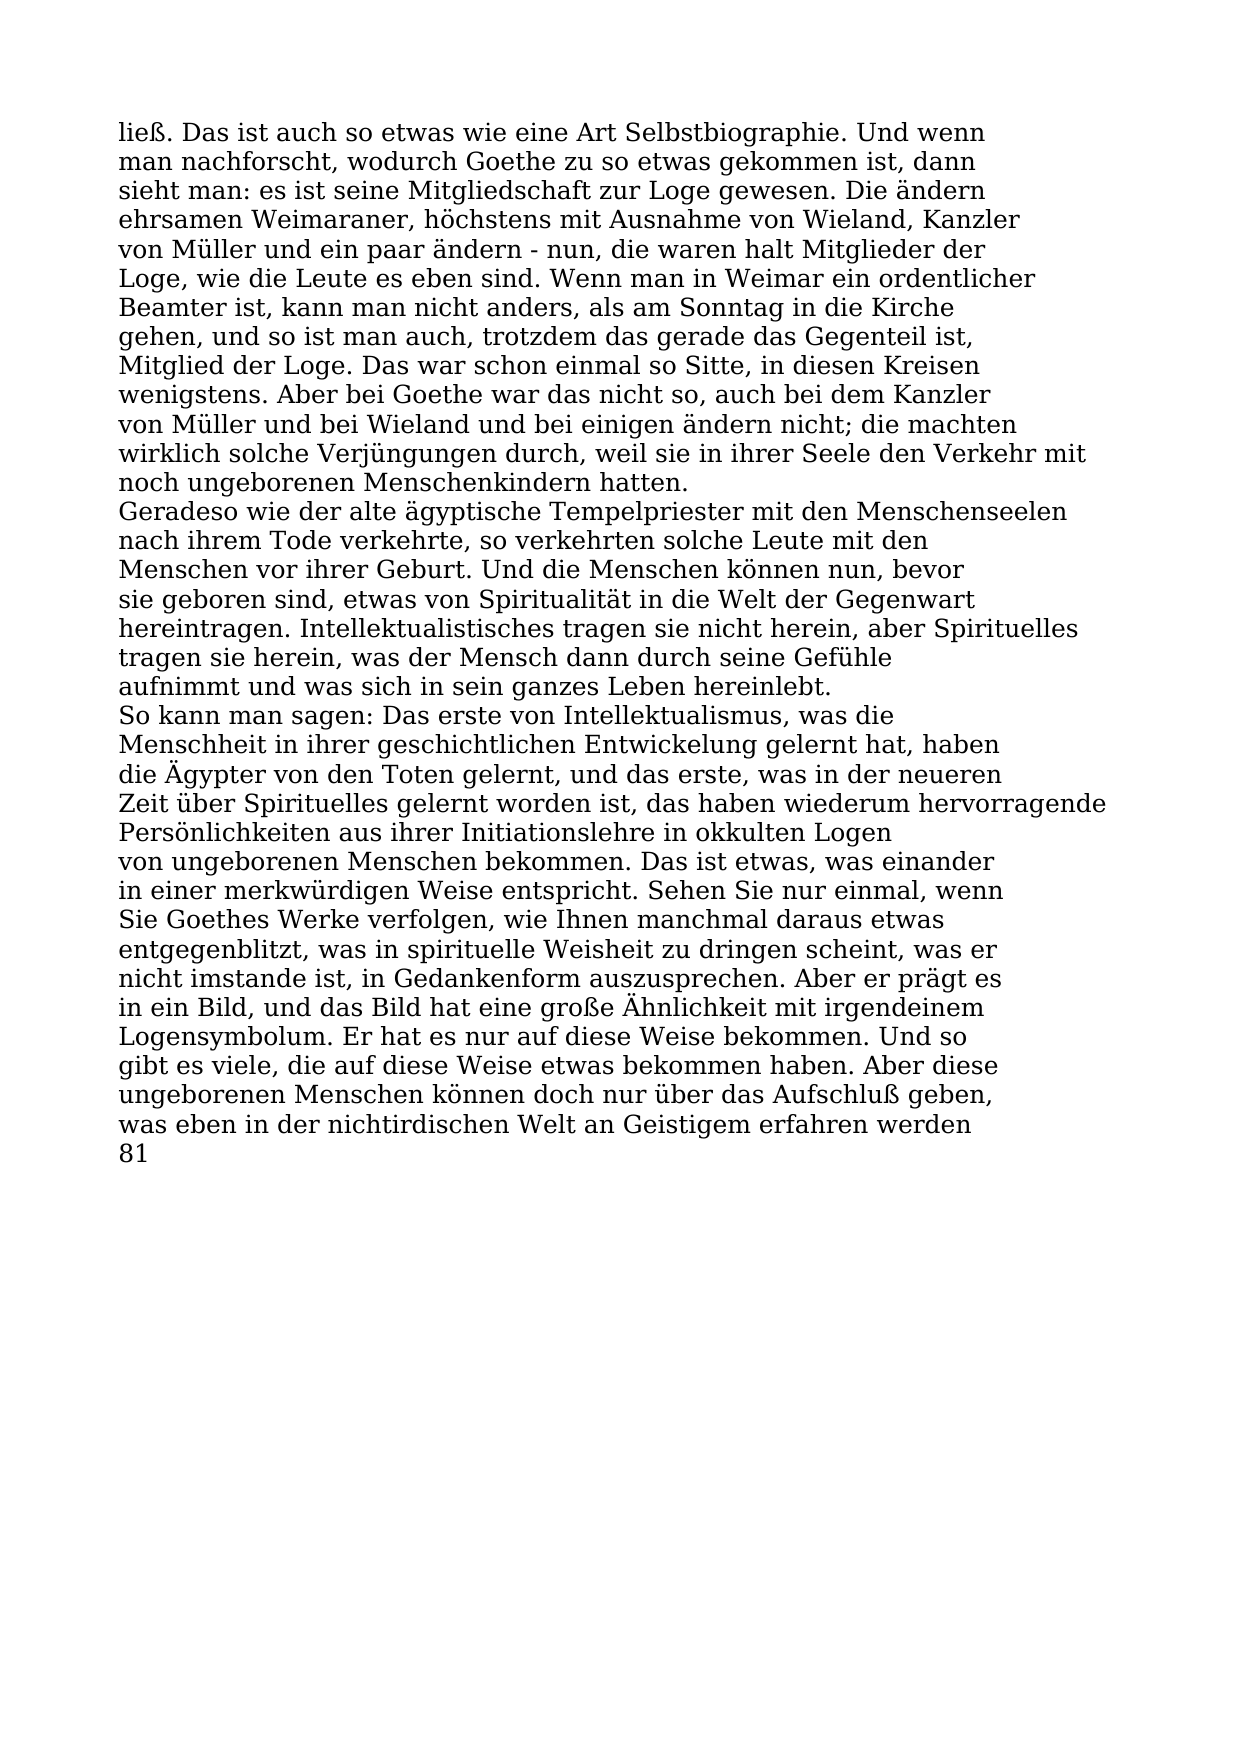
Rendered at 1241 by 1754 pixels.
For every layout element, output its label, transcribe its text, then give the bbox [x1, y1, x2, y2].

text hereintragen. Intellektualistisches tragen sie nicht herein, aber Spirituelles tragen sie herein, was der Mensch dann durch seine Gefühle [118, 614, 1122, 672]
text Menschheit in ihrer geschichtlichen Entwickelung gelernt hat, haben [118, 731, 1122, 760]
text ließ. Das ist auch so etwas wie eine Art Selbstbiographie. Und wenn [118, 118, 1122, 147]
text von Müller und ein paar ändern - nun, die waren halt Mitglieder der [118, 235, 1122, 264]
text Logensymbolum. Er hat es nur auf diese Weise bekommen. Und so [118, 1022, 1122, 1051]
text gibt es viele, die auf diese Weise etwas bekommen haben. Aber diese [118, 1051, 1122, 1081]
text sie geboren sind, etwas von Spiritualität in die Welt der Gegenwart [118, 585, 1122, 614]
text Sie Goethes Werke verfolgen, wie Ihnen manchmal daraus etwas entgegenblitzt, was in spirituelle Weisheit zu dringen scheint, was er [118, 906, 1122, 964]
text 81 [118, 1139, 1122, 1168]
text in einer merkwürdigen Weise entspricht. Sehen Sie nur einmal, wenn [118, 876, 1122, 906]
text wirklich solche Verjüngungen durch, weil sie in ihrer Seele den Verkehr mit noch ungeborenen Menschenkindern hatten. [118, 439, 1122, 497]
text man nachforscht, wodurch Goethe zu so etwas gekommen ist, dann [118, 147, 1122, 176]
text aufnimmt und was sich in sein ganzes Leben hereinlebt. [118, 672, 1122, 701]
text wenigstens. Aber bei Goethe war das nicht so, auch bei dem Kanzler [118, 381, 1122, 410]
text in ein Bild, und das Bild hat eine große Ähnlichkeit mit irgendeinem [118, 993, 1122, 1022]
text sieht man: es ist seine Mitgliedschaft zur Loge gewesen. Die ändern [118, 176, 1122, 206]
text Zeit über Spirituelles gelernt worden ist, das haben wiederum hervorragende Persönlichkeiten aus ihrer Initiationslehre in okkulten Logen [118, 789, 1122, 847]
text Geradeso wie der alte ägyptische Tempelpriester mit den Menschenseelen nach ihrem Tode verkehrte, so verkehrten solche Leute mit den [118, 497, 1122, 556]
text von Müller und bei Wieland und bei einigen ändern nicht; die machten [118, 410, 1122, 439]
text So kann man sagen: Das erste von Intellektualismus, was die [118, 701, 1122, 731]
text was eben in der nichtirdischen Welt an Geistigem erfahren werden [118, 1110, 1122, 1139]
text von ungeborenen Menschen bekommen. Das ist etwas, was einander [118, 847, 1122, 876]
text Menschen vor ihrer Geburt. Und die Menschen können nun, bevor [118, 556, 1122, 585]
text ehrsamen Weimaraner, höchstens mit Ausnahme von Wieland, Kanzler [118, 206, 1122, 235]
text Mitglied der Loge. Das war schon einmal so Sitte, in diesen Kreisen [118, 351, 1122, 381]
text nicht imstande ist, in Gedankenform auszusprechen. Aber er prägt es [118, 964, 1122, 993]
text gehen, und so ist man auch, trotzdem das gerade das Gegenteil ist, [118, 322, 1122, 351]
text ungeborenen Menschen können doch nur über das Aufschluß geben, [118, 1081, 1122, 1110]
text die Ägypter von den Toten gelernt, und das erste, was in der neueren [118, 760, 1122, 789]
text Loge, wie die Leute es eben sind. Wenn man in Weimar ein ordentlicher Beamter ist, kann man nicht anders, als am Sonntag in die Kirche [118, 264, 1122, 322]
